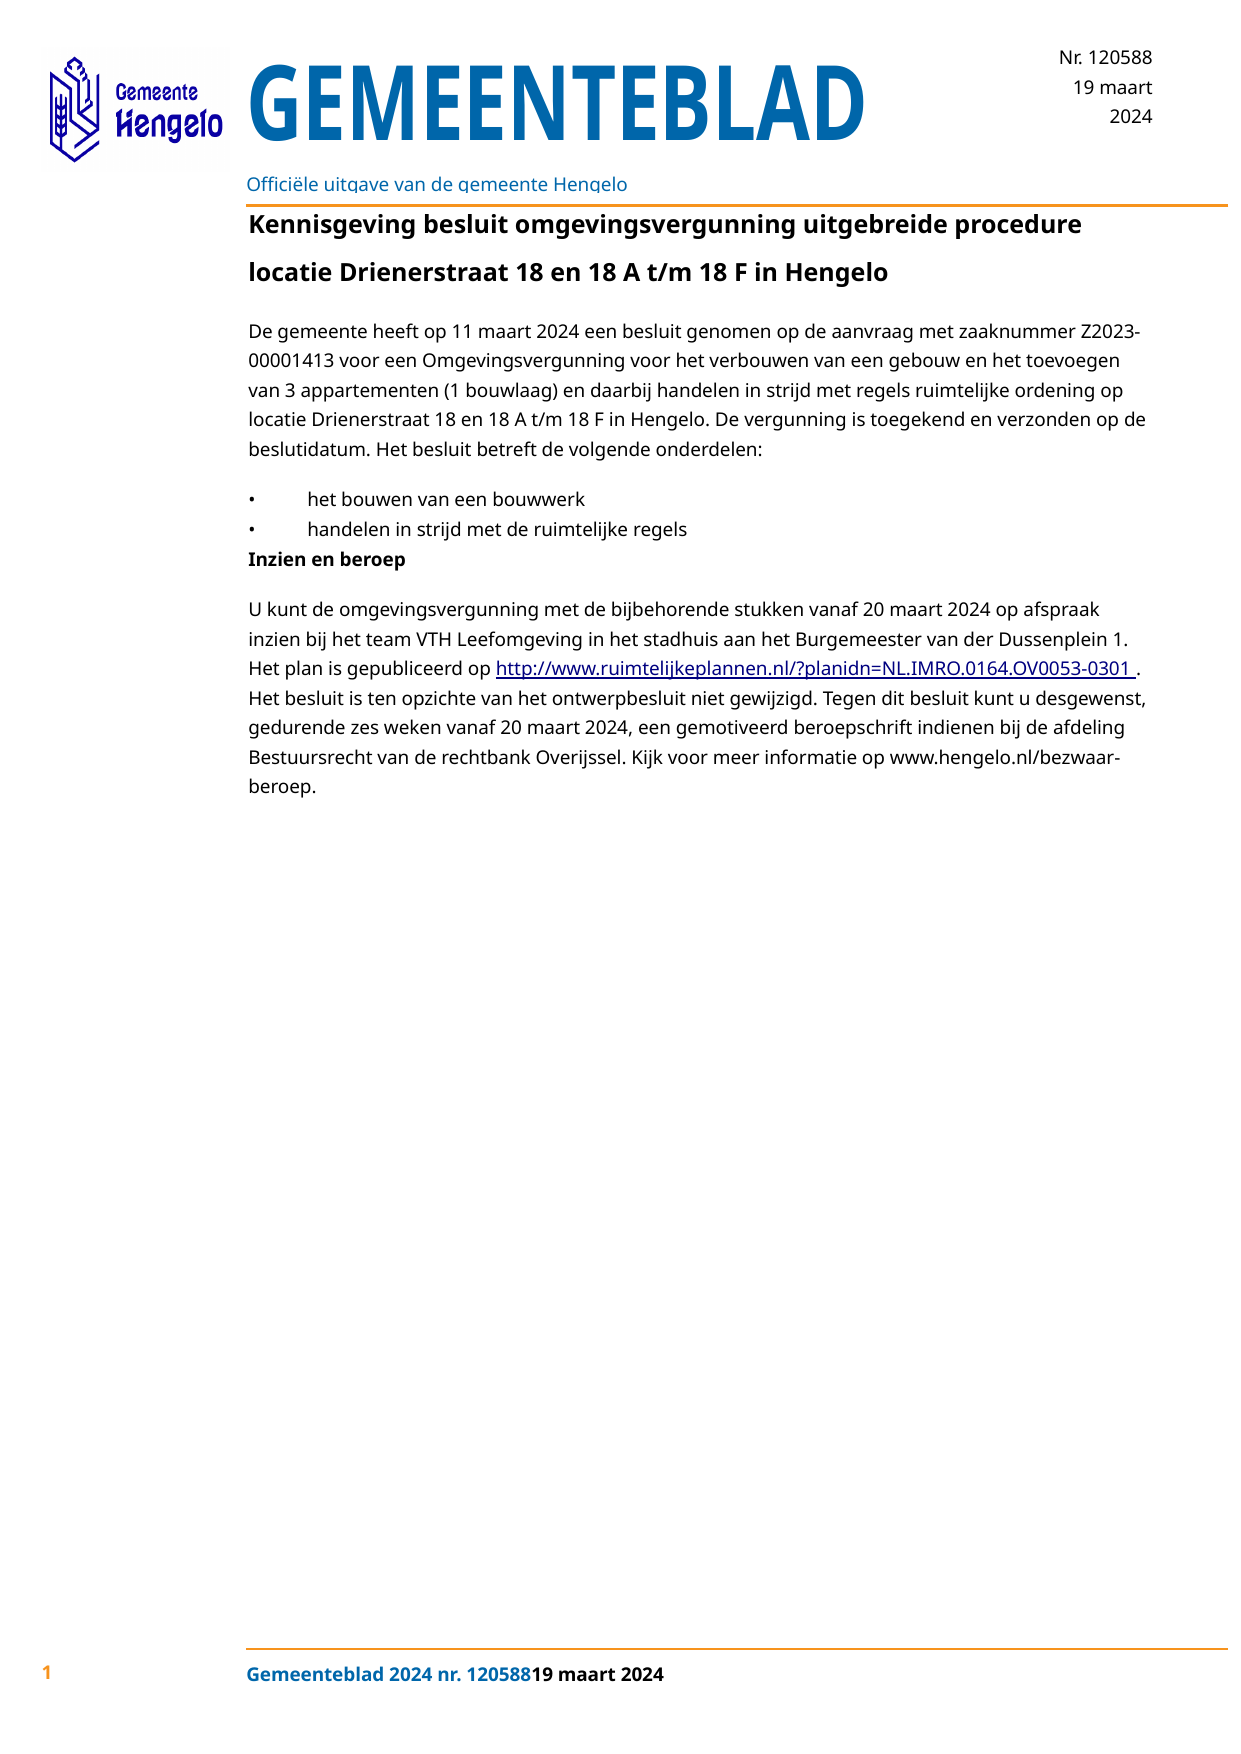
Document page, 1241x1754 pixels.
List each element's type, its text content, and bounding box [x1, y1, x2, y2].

text Inzien en beroep [248, 546, 1152, 572]
picture [41, 47, 231, 172]
text Kennisgeving besluit omgevingsvergunning uitgebreide procedure locatie Drienerstraat 18 en 18 A t/m 18 F in Hengelo [248, 207, 1152, 288]
text U kunt de omgevingsvergunning met de bijbehorende stukken vanaf 20 maart 2024 op afspraak inzien bij het team VTH Leefomgeving in het stadhuis aan het Burgemeester van der Dussenplein 1. Het plan is gepubliceerd op http://www.ruimtelijkeplannen.nl/?planidn=NL.IMRO.0164.OV0053-0301 . Het besluit is ten opzichte van het ontwerpbesluit niet gewijzigd. Tegen dit besluit kunt u desgewenst, gedurende zes weken vanaf 20 maart 2024, een gemotiveerd beroepschrift indienen bij de afdeling Bestuursrecht van de rechtbank Overijssel. Kijk voor meer informatie op www.hengelo.nl/bezwaar-beroep. [248, 596, 1152, 799]
text De gemeente heeft op 11 maart 2024 een besluit genomen op de aanvraag met zaaknummer Z2023-00001413 voor een Omgevingsvergunning voor het verbouwen van een gebouw en het toevoegen van 3 appartementen (1 bouwlaag) en daarbij handelen in strijd met regels ruimtelijke ordening op locatie Drienerstraat 18 en 18 A t/m 18 F in Hengelo. De vergunning is toegekend en verzonden op de beslutidatum. Het besluit betreft de volgende onderdelen: [248, 318, 1152, 462]
list handelen in strijd met de ruimtelijke regels [248, 516, 1152, 542]
list het bouwen van een bouwwerk [248, 487, 1152, 512]
